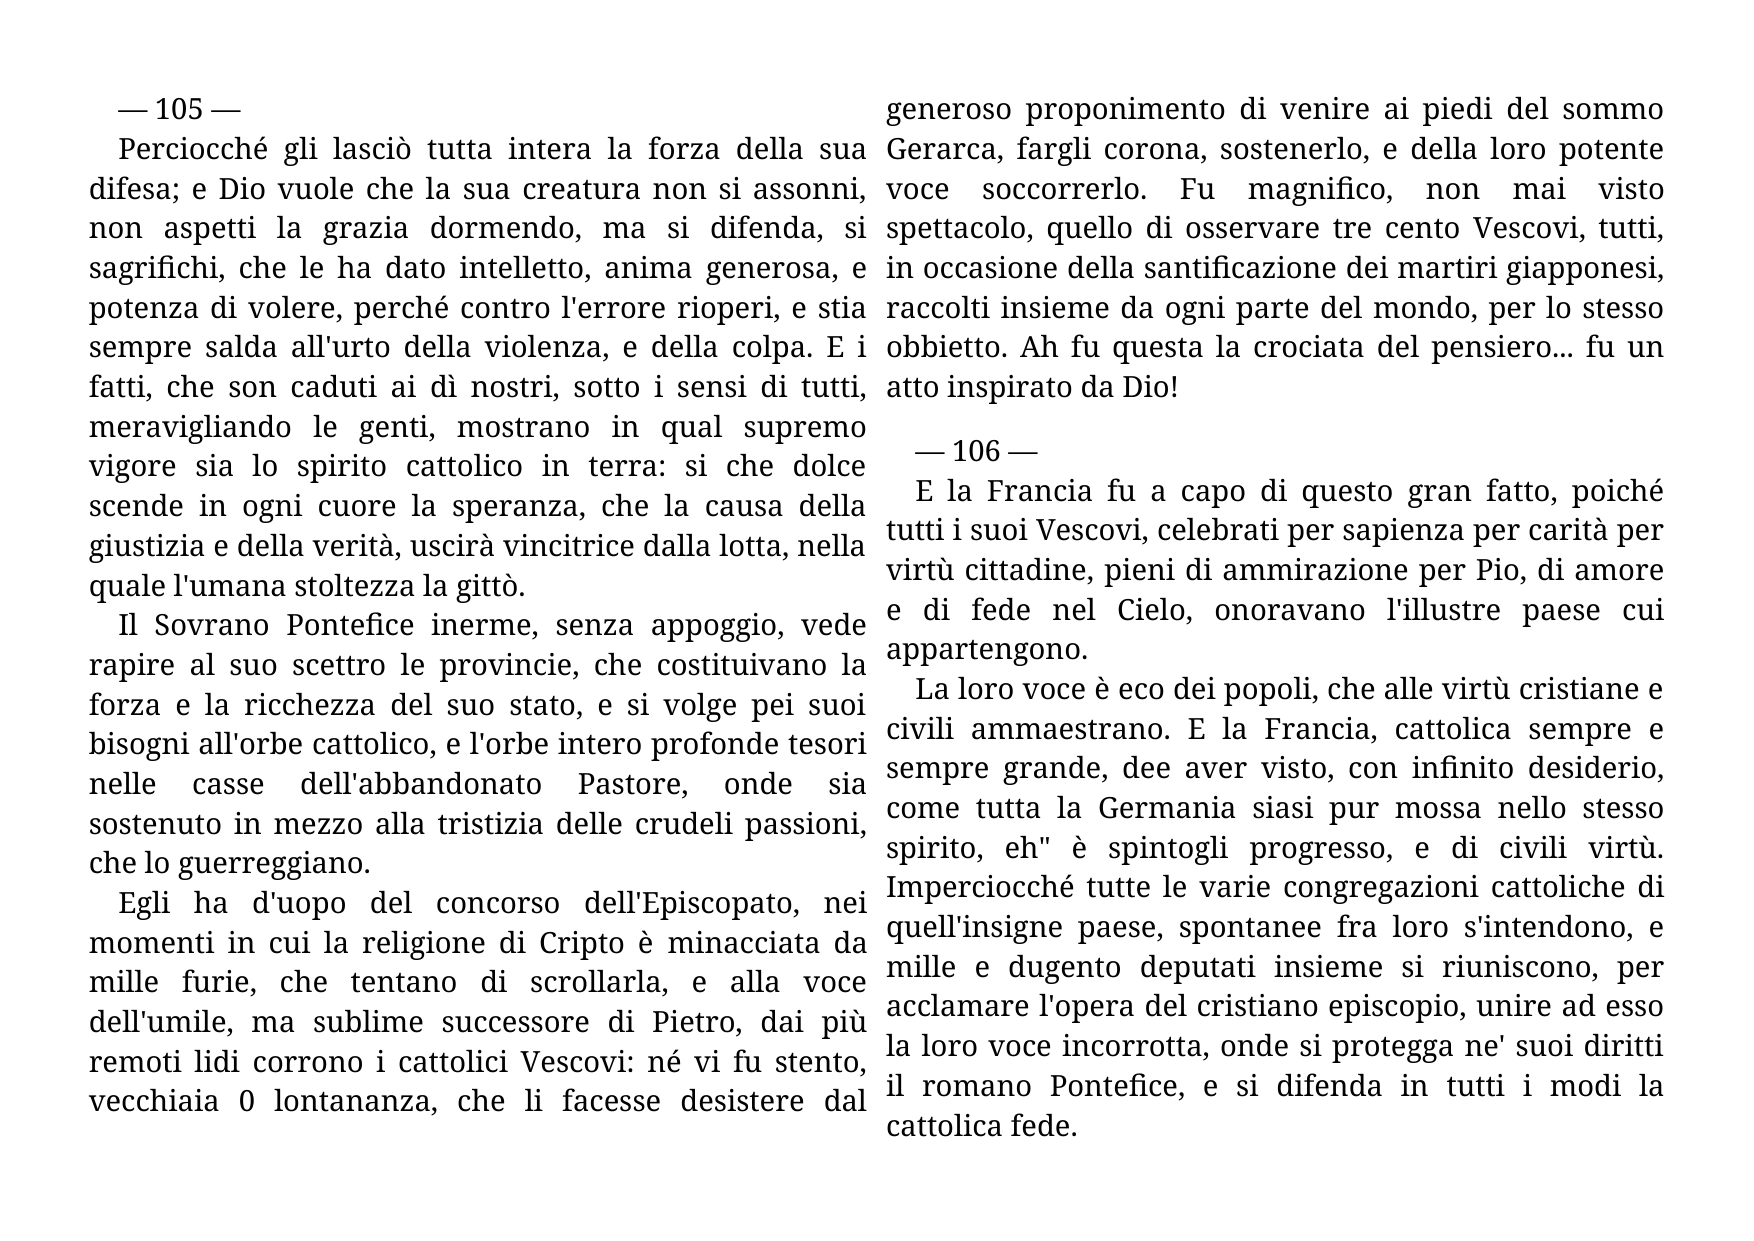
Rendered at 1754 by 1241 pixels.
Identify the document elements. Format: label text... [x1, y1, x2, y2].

text Perciocché gli lasciò tutta intera la forza della sua difesa; e Dio vuole che la sua creatura non si assonni, non aspetti la grazia dormendo, ma si difenda, si sagrifichi, che le ha dato intelletto, anima generosa, e potenza di volere, perché contro l'errore rioperi, e stia sempre salda all'urto della violenza, e della colpa. E i fatti, che son caduti ai dì nostri, sotto i sensi di tutti, meravigliando le genti, mostrano in qual supremo vigore sia lo spirito cattolico in terra: si che dolce scende in ogni cuore la speranza, che la causa della giustizia e della verità, uscirà vincitrice dalla lotta, nella quale l'umana stoltezza la gittò. [88, 128, 868, 604]
text — 106 — [886, 430, 1665, 470]
text — 105 — [88, 88, 868, 128]
text E la Francia fu a capo di questo gran fatto, poiché tutti i suoi Vescovi, celebrati per sapienza per carità per virtù cittadine, pieni di ammirazione per Pio, di amore e di fede nel Cielo, onoravano l'illustre paese cui appartengono. [886, 470, 1665, 668]
text La loro voce è eco dei popoli, che alle virtù cristiane e civili ammaestrano. E la Francia, cattolica sempre e sempre grande, dee aver visto, con infinito desiderio, come tutta la Germania siasi pur mossa nello stesso spirito, eh" è spintogli progresso, e di civili virtù. Imperciocché tutte le varie congregazioni cattoliche di quell'insigne paese, spontanee fra loro s'intendono, e mille e dugento deputati insieme si riuniscono, per acclamare l'opera del cristiano episcopio, unire ad esso la loro voce incorrotta, onde si protegga ne' suoi diritti il romano Pontefice, e si difenda in tutti i modi la cattolica fede. [886, 668, 1665, 1144]
text generoso proponimento di venire ai piedi del sommo Gerarca, fargli corona, sostenerlo, e della loro potente voce soccorrerlo. Fu magnifico, non mai visto spettacolo, quello di osservare tre cento Vescovi, tutti, in occasione della santificazione dei martiri giapponesi, raccolti insieme da ogni parte del mondo, per lo stesso obbietto. Ah fu questa la crociata del pensiero... fu un atto inspirato da Dio! [886, 88, 1665, 406]
text Egli ha d'uopo del concorso dell'Episcopato, nei momenti in cui la religione di Cripto è minacciata da mille furie, che tentano di scrollarla, e alla voce dell'umile, ma sublime successore di Pietro, dai più remoti lidi corrono i cattolici Vescovi: né vi fu stento, vecchiaia 0 lontananza, che li facesse desistere dal [88, 882, 868, 1120]
text Il Sovrano Pontefice inerme, senza appoggio, vede rapire al suo scettro le provincie, che costituivano la forza e la ricchezza del suo stato, e si volge pei suoi bisogni all'orbe cattolico, e l'orbe intero profonde tesori nelle casse dell'abbandonato Pastore, onde sia sostenuto in mezzo alla tristizia delle crudeli passioni, che lo guerreggiano. [88, 604, 868, 882]
